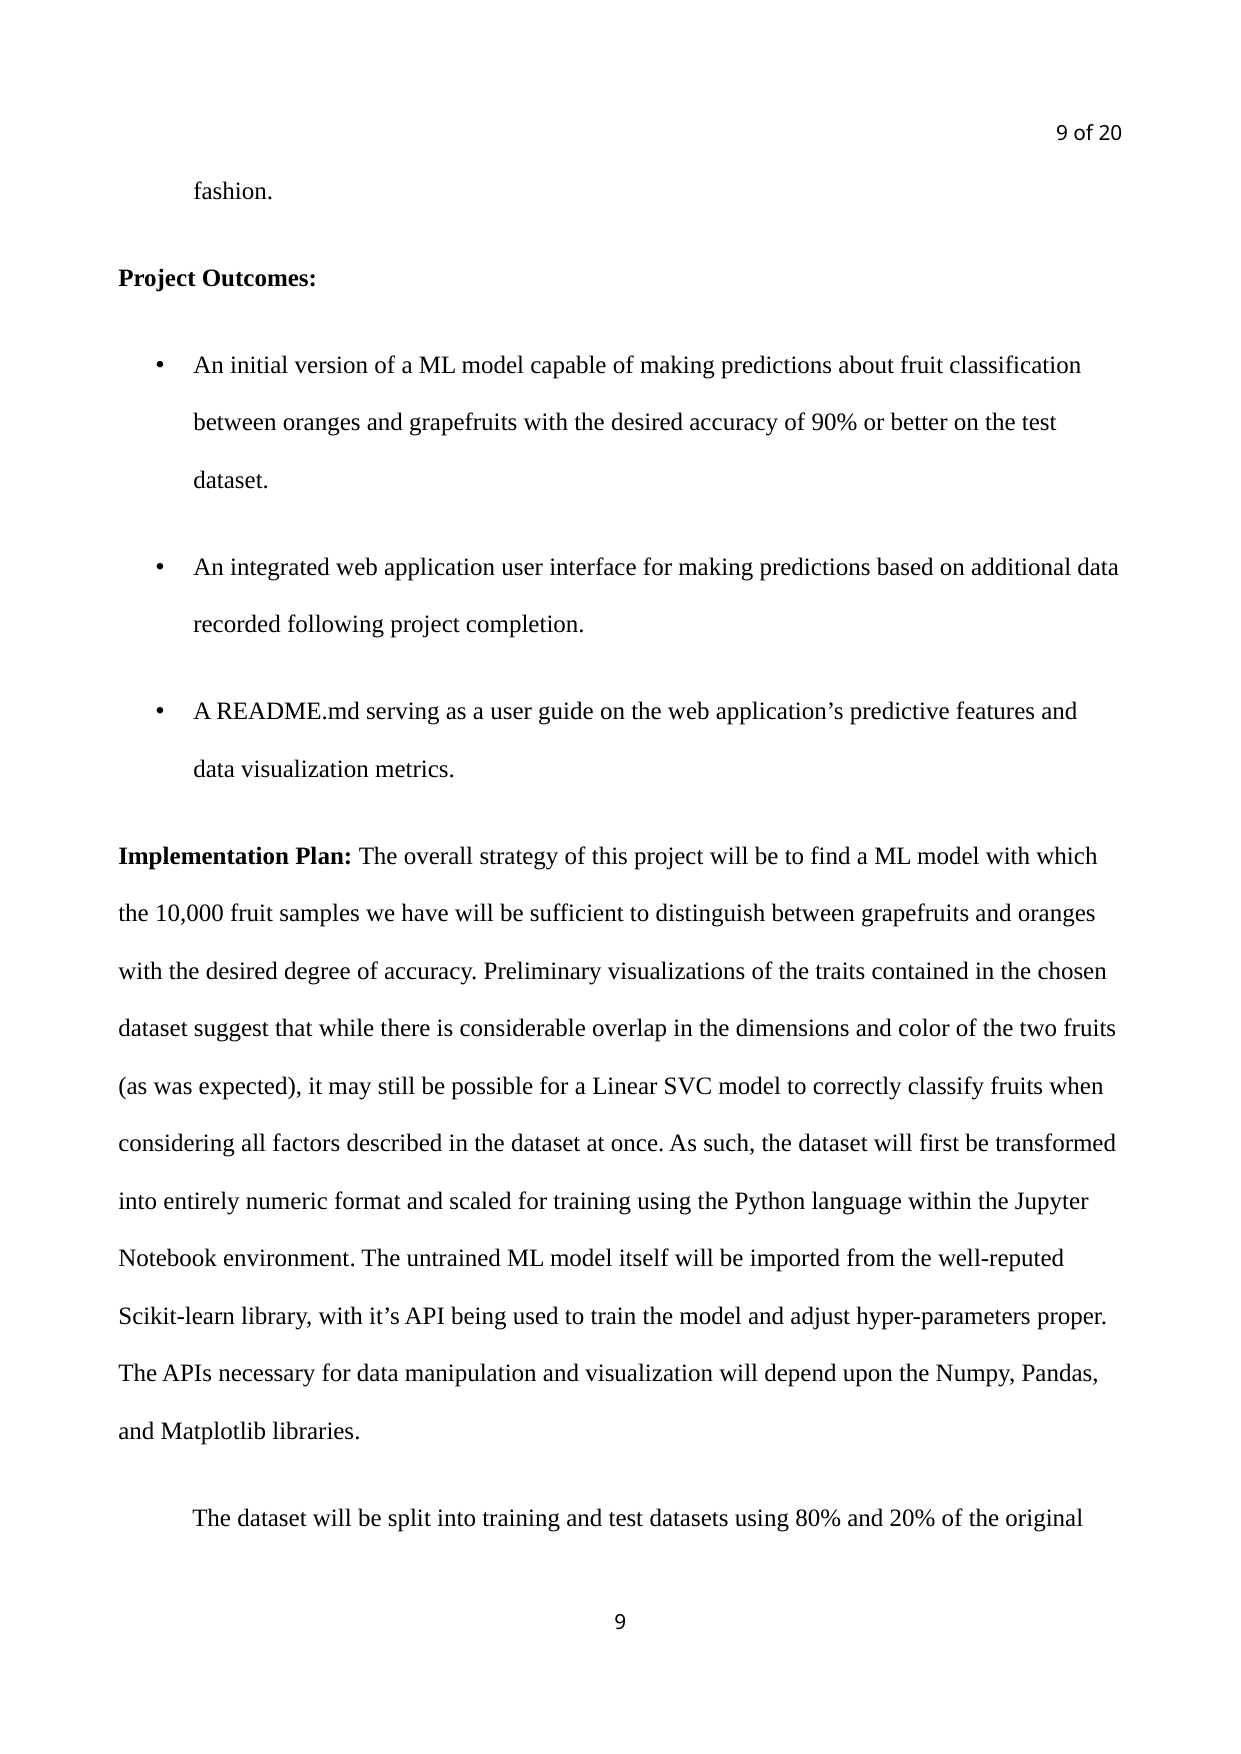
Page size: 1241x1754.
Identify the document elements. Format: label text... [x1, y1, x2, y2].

text Implementation Plan: The overall strategy of this project will be to find a ML model with which the 10,000 fruit samples we have will be sufficient to distinguish between grapefruits and oranges with the desired degree of accuracy. Preliminary visualizations of the traits contained in the chosen dataset suggest that while there is considerable overlap in the dimensions and color of the two fruits (as was expected), it may still be possible for a Linear SVC model to correctly classify fruits when considering all factors described in the dataset at once. As such, the dataset will first be transformed into entirely numeric format and scaled for training using the Python language within the Jupyter Notebook environment. The untrained ML model itself will be imported from the well-reputed Scikit-learn library, with it’s API being used to train the model and adjust hyper-parameters proper. The APIs necessary for data manipulation and visualization will depend upon the Numpy, Pandas, and Matplotlib libraries. [118, 841, 1122, 1445]
list A README.md serving as a user guide on the web application’s predictive features and data visualization metrics. [156, 696, 1122, 783]
text The dataset will be split into training and test datasets using 80% and 20% of the original [118, 1503, 1122, 1532]
text Project Outcomes: [118, 263, 1122, 292]
list An integrated web application user interface for making predictions based on additional data recorded following project completion. [156, 552, 1122, 638]
list An initial version of a ML model capable of making predictions about fruit classification between oranges and grapefruits with the desired accuracy of 90% or better on the test dataset. [156, 350, 1122, 494]
list fashion. [156, 176, 1122, 205]
